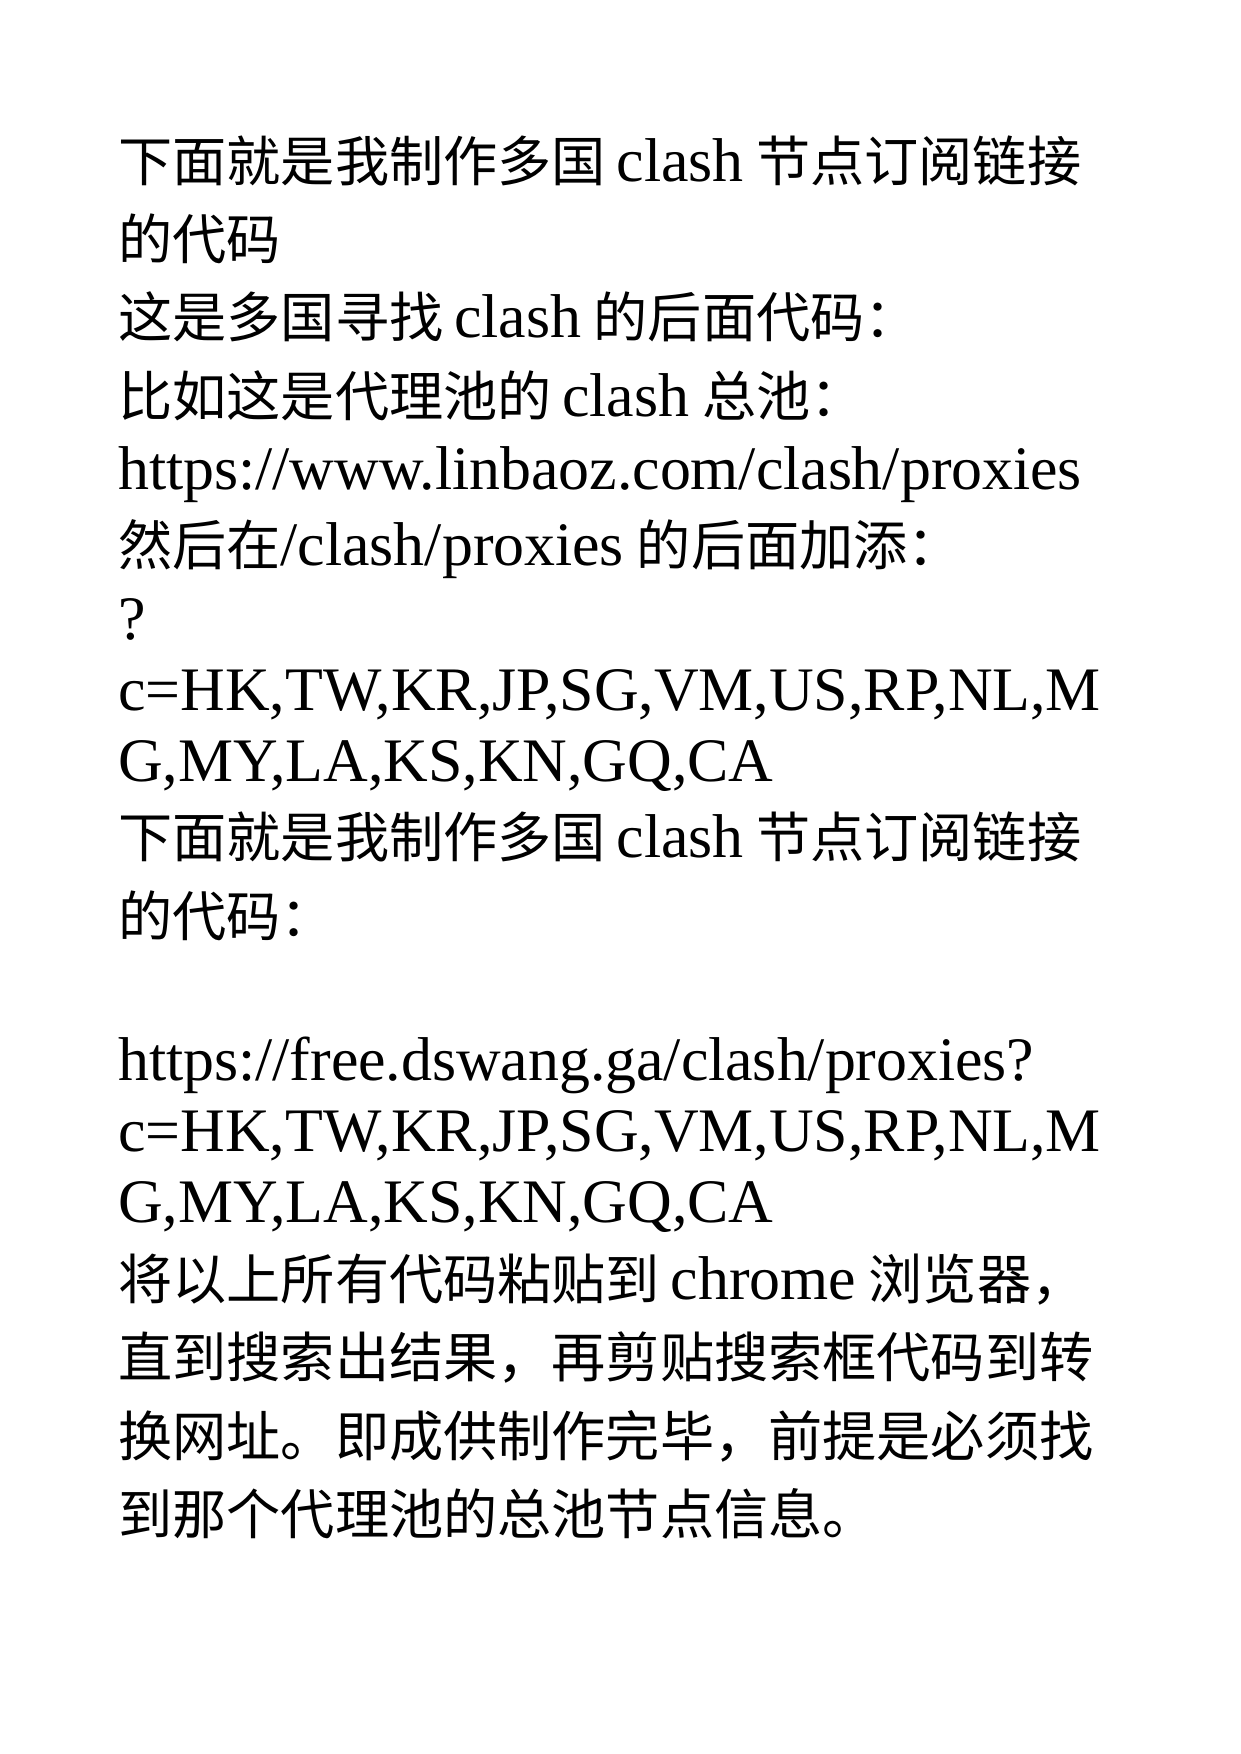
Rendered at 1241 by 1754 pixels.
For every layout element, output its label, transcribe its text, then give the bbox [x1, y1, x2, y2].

text 这是多国寻找clash的后面代码： [118, 275, 1122, 353]
text 然后在/clash/proxies的后面加添： [118, 503, 1122, 581]
text 将以上所有代码粘贴到chrome浏览器，直到搜索出结果，再剪贴搜索框代码到转换网址。即成供制作完毕，前提是必须找到那个代理池的总池节点信息。 [118, 1236, 1122, 1550]
text https://free.dswang.ga/clash/proxies?c=HK,TW,KR,JP,SG,VM,US,RP,NL,MG,MY,LA,KS,KN,GQ,CA [118, 1023, 1122, 1236]
text ?c=HK,TW,KR,JP,SG,VM,US,RP,NL,MG,MY,LA,KS,KN,GQ,CA [118, 581, 1122, 795]
text https://www.linbaoz.com/clash/proxies [118, 432, 1122, 503]
text 下面就是我制作多国clash节点订阅链接的代码 [118, 118, 1122, 275]
text 比如这是代理池的clash总池： [118, 353, 1122, 432]
text 下面就是我制作多国clash节点订阅链接的代码： [118, 795, 1122, 952]
